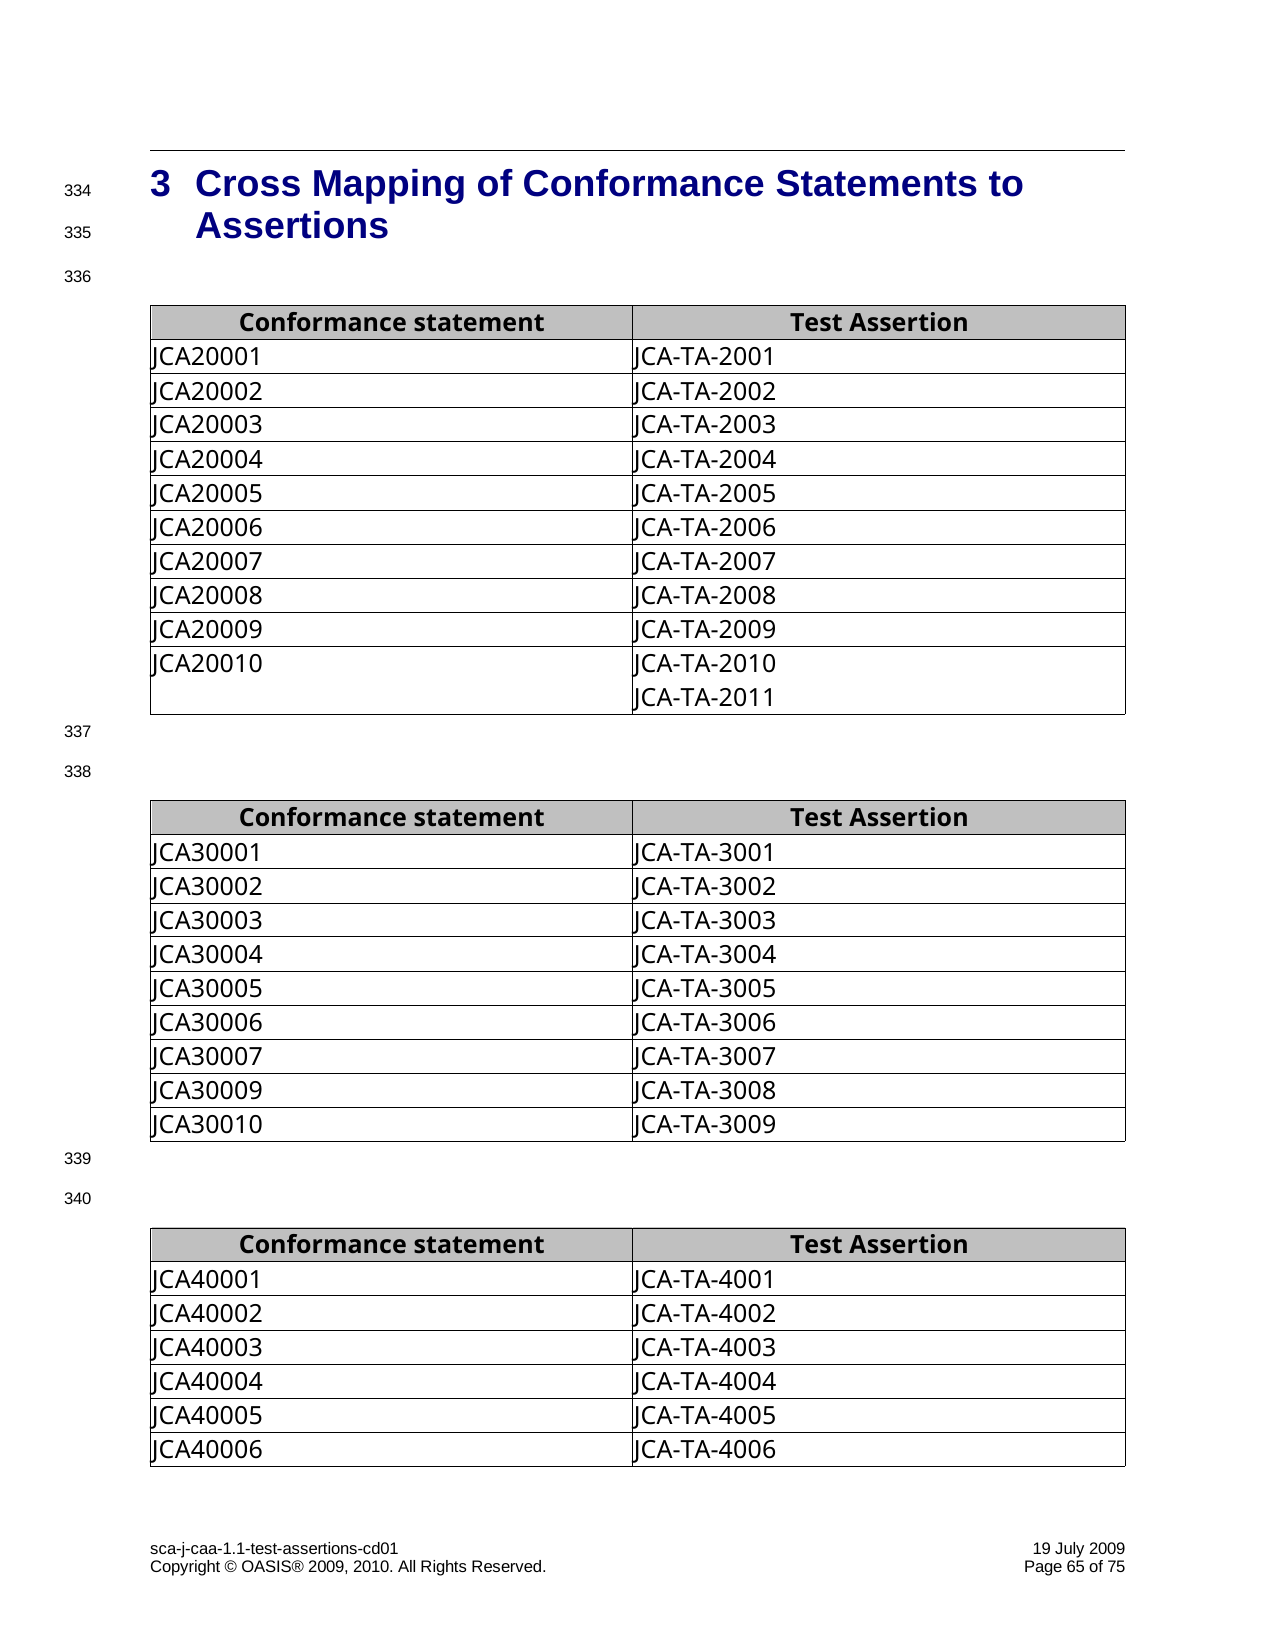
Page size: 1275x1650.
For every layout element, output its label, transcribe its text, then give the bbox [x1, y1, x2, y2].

table_cell JCA40005 [151, 1399, 632, 1432]
table_cell JCA20005 [151, 476, 632, 510]
table_cell JCA30003 [151, 904, 632, 936]
subtitle Cross Mapping of Conformance Statements to Assertions [150, 151, 1125, 247]
table_cell JCA-TA-4002 [633, 1296, 1125, 1330]
table_cell JCA-TA-2005 [633, 476, 1125, 510]
table_cell JCA40006 [151, 1433, 632, 1466]
table_cell JCA-TA-4005 [633, 1399, 1125, 1432]
table_cell JCA20001 [151, 340, 632, 373]
table_cell JCA20003 [151, 408, 632, 441]
table_cell JCA30010 [151, 1108, 632, 1141]
table_cell JCA-TA-2006 [633, 511, 1125, 544]
table_cell JCA30001 [151, 835, 632, 868]
table_cell JCA-TA-3002 [633, 869, 1125, 903]
table_cell JCA20010 [151, 647, 632, 714]
table_cell JCA30005 [151, 972, 632, 1005]
table_cell JCA30002 [151, 869, 632, 903]
table_cell JCA20008 [151, 579, 632, 612]
table_cell JCA-TA-2009 [633, 613, 1125, 646]
table_cell JCA-TA-2004 [633, 442, 1125, 475]
table_cell JCA-TA-3007 [633, 1040, 1125, 1073]
table_cell JCA20002 [151, 374, 632, 407]
table_cell JCA-TA-2007 [633, 545, 1125, 578]
table_cell JCA-TA-2001 [633, 340, 1125, 373]
table_cell JCA40002 [151, 1296, 632, 1330]
table_cell JCA30006 [151, 1006, 632, 1039]
table_cell JCA-TA-2002 [633, 374, 1125, 407]
table_cell JCA20004 [151, 442, 632, 475]
table_cell JCA20009 [151, 613, 632, 646]
table_cell JCA-TA-3003 [633, 904, 1125, 936]
table_cell JCA-TA-2008 [633, 579, 1125, 612]
table_cell JCA40001 [151, 1262, 632, 1295]
table_cell JCA-TA-4006 [633, 1433, 1125, 1466]
table_cell JCA30004 [151, 937, 632, 971]
table_cell JCA30009 [151, 1074, 632, 1107]
table_cell JCA40004 [151, 1365, 632, 1398]
table_cell JCA-TA-3006 [633, 1006, 1125, 1039]
table_cell JCA-TA-2003 [633, 408, 1125, 441]
table_cell JCA-TA-3008 [633, 1074, 1125, 1107]
table_cell JCA-TA-3005 [633, 972, 1125, 1005]
table_cell JCA-TA-4003 [633, 1331, 1125, 1364]
table_cell JCA-TA-3009 [633, 1108, 1125, 1141]
table_cell JCA20007 [151, 545, 632, 578]
table_cell JCA30007 [151, 1040, 632, 1073]
table_cell JCA-TA-4001 [633, 1262, 1125, 1295]
table_cell JCA-TA-3001 [633, 835, 1125, 868]
table_cell JCA-TA-3004 [633, 937, 1125, 971]
table_cell JCA40003 [151, 1331, 632, 1364]
table_cell JCA-TA-2010 JCA-TA-2011 [633, 647, 1125, 714]
table_cell JCA-TA-4004 [633, 1365, 1125, 1398]
table_cell JCA20006 [151, 511, 632, 544]
